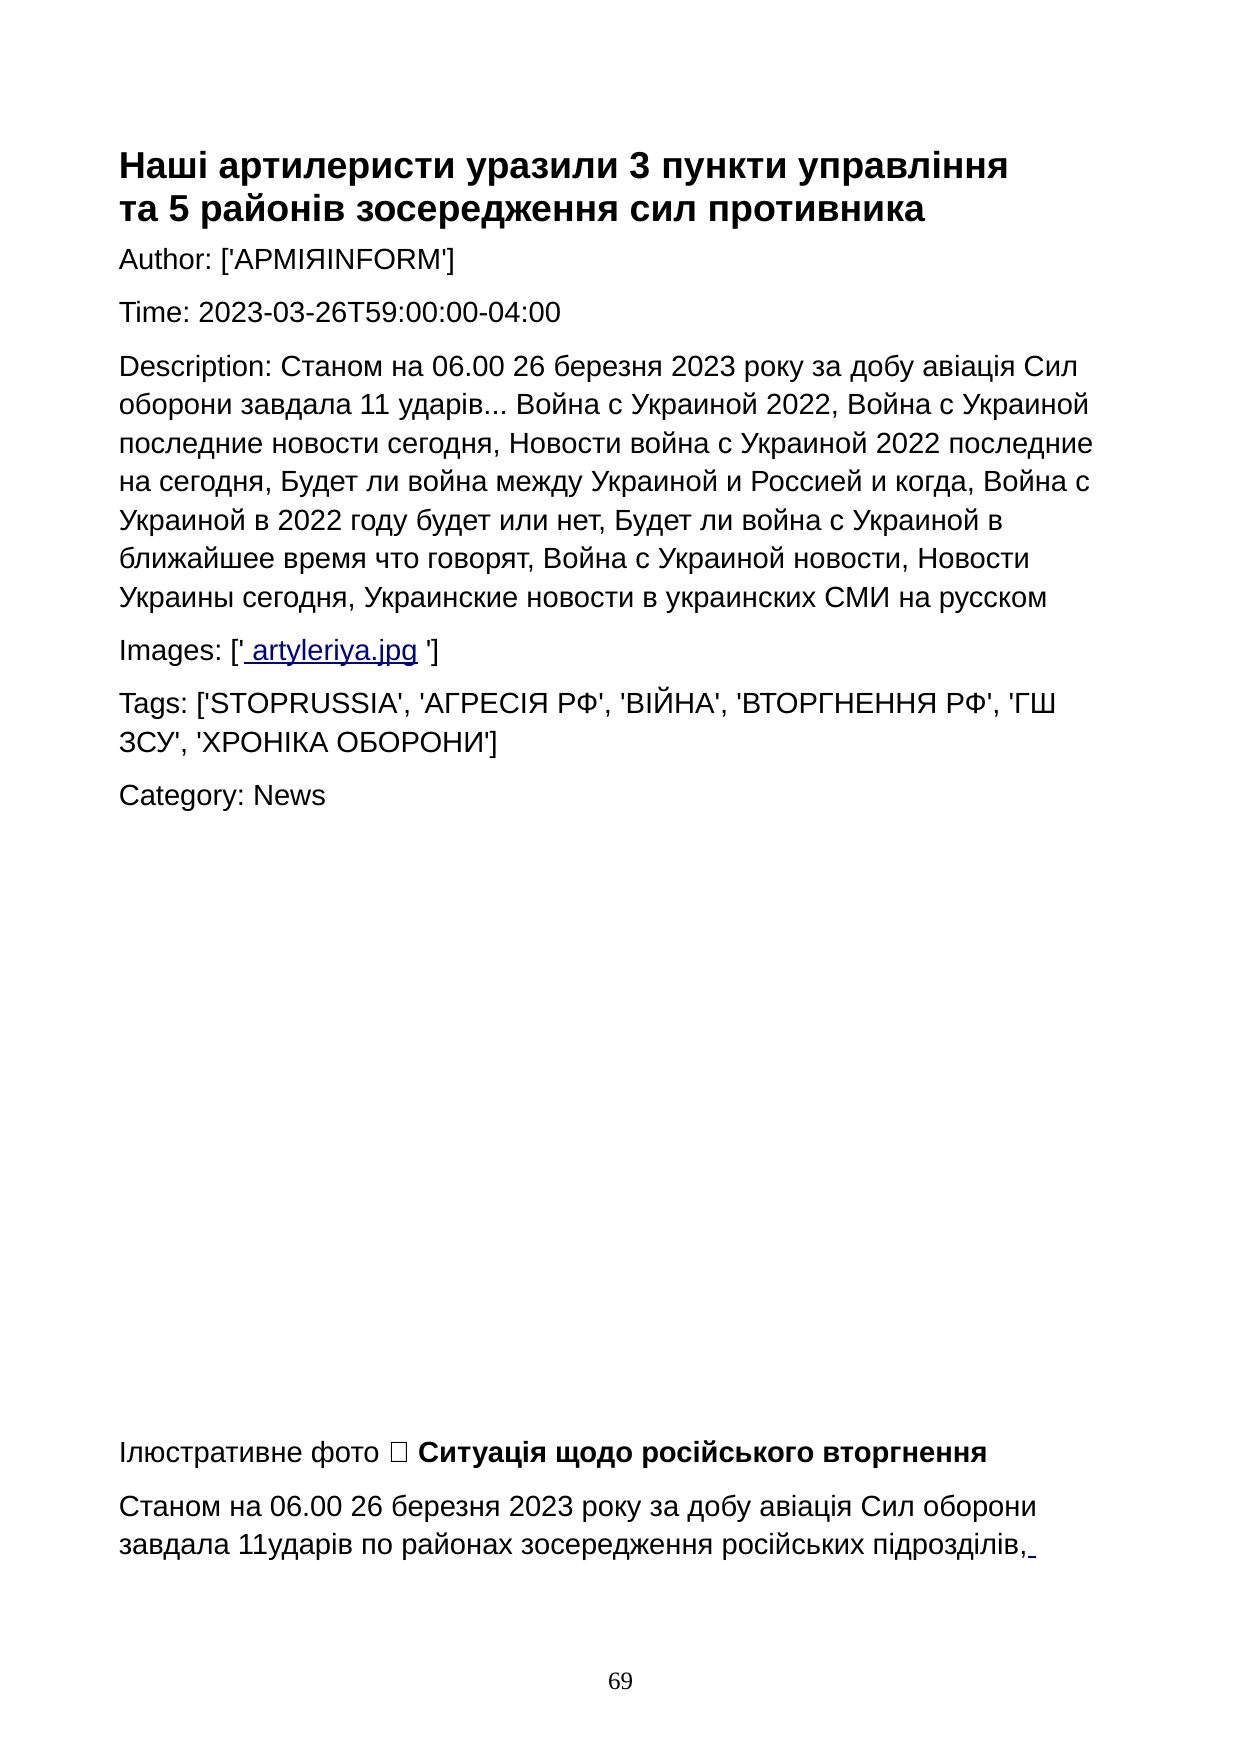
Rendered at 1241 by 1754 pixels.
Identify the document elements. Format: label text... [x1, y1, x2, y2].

text Tags: ['STOPRUSSIA', 'АГРЕСІЯ РФ', 'ВІЙНА', 'ВТОРГНЕННЯ РФ', 'ГШ ЗСУ', 'ХРОНІКА ОБОРОНИ'] [118, 686, 1122, 758]
text Time: 2023-03-26T59:00:00-04:00 [118, 295, 1122, 329]
text Ілюстративне фото 🔥 Ситуація щодо російського вторгнення [118, 831, 1122, 1469]
text Images: [' artyleriya.jpg '] [118, 633, 1122, 666]
text Author: ['АРМІЯINFORM'] [118, 242, 1122, 276]
text Description: Станом на 06.00 26 березня 2023 року за добу авіація Сил оборони завдала 11 ударів... Война с Украиной 2022, Война с Украиной последние новости сегодня, Новости война с Украиной 2022 последние на сегодня, Будет ли война между Украиной и Россией и когда, Война с Украиной в 2022 году будет или нет, Будет ли война с Украиной в ближайшее время что говорят, Война с Украиной новости, Новости Украины сегодня, Украинские новости в украинских СМИ на русском [118, 348, 1122, 613]
text Category: News [118, 778, 1122, 811]
text Станом на 06.00 26 березня 2023 року за добу авіація Сил оборони завдала 11ударів по районах зосередження російських підрозділів, [118, 1488, 1122, 1561]
subtitle Наші артилеристи уразили 3 пункти управління та 5 районів зосередження сил противника [118, 143, 1122, 230]
